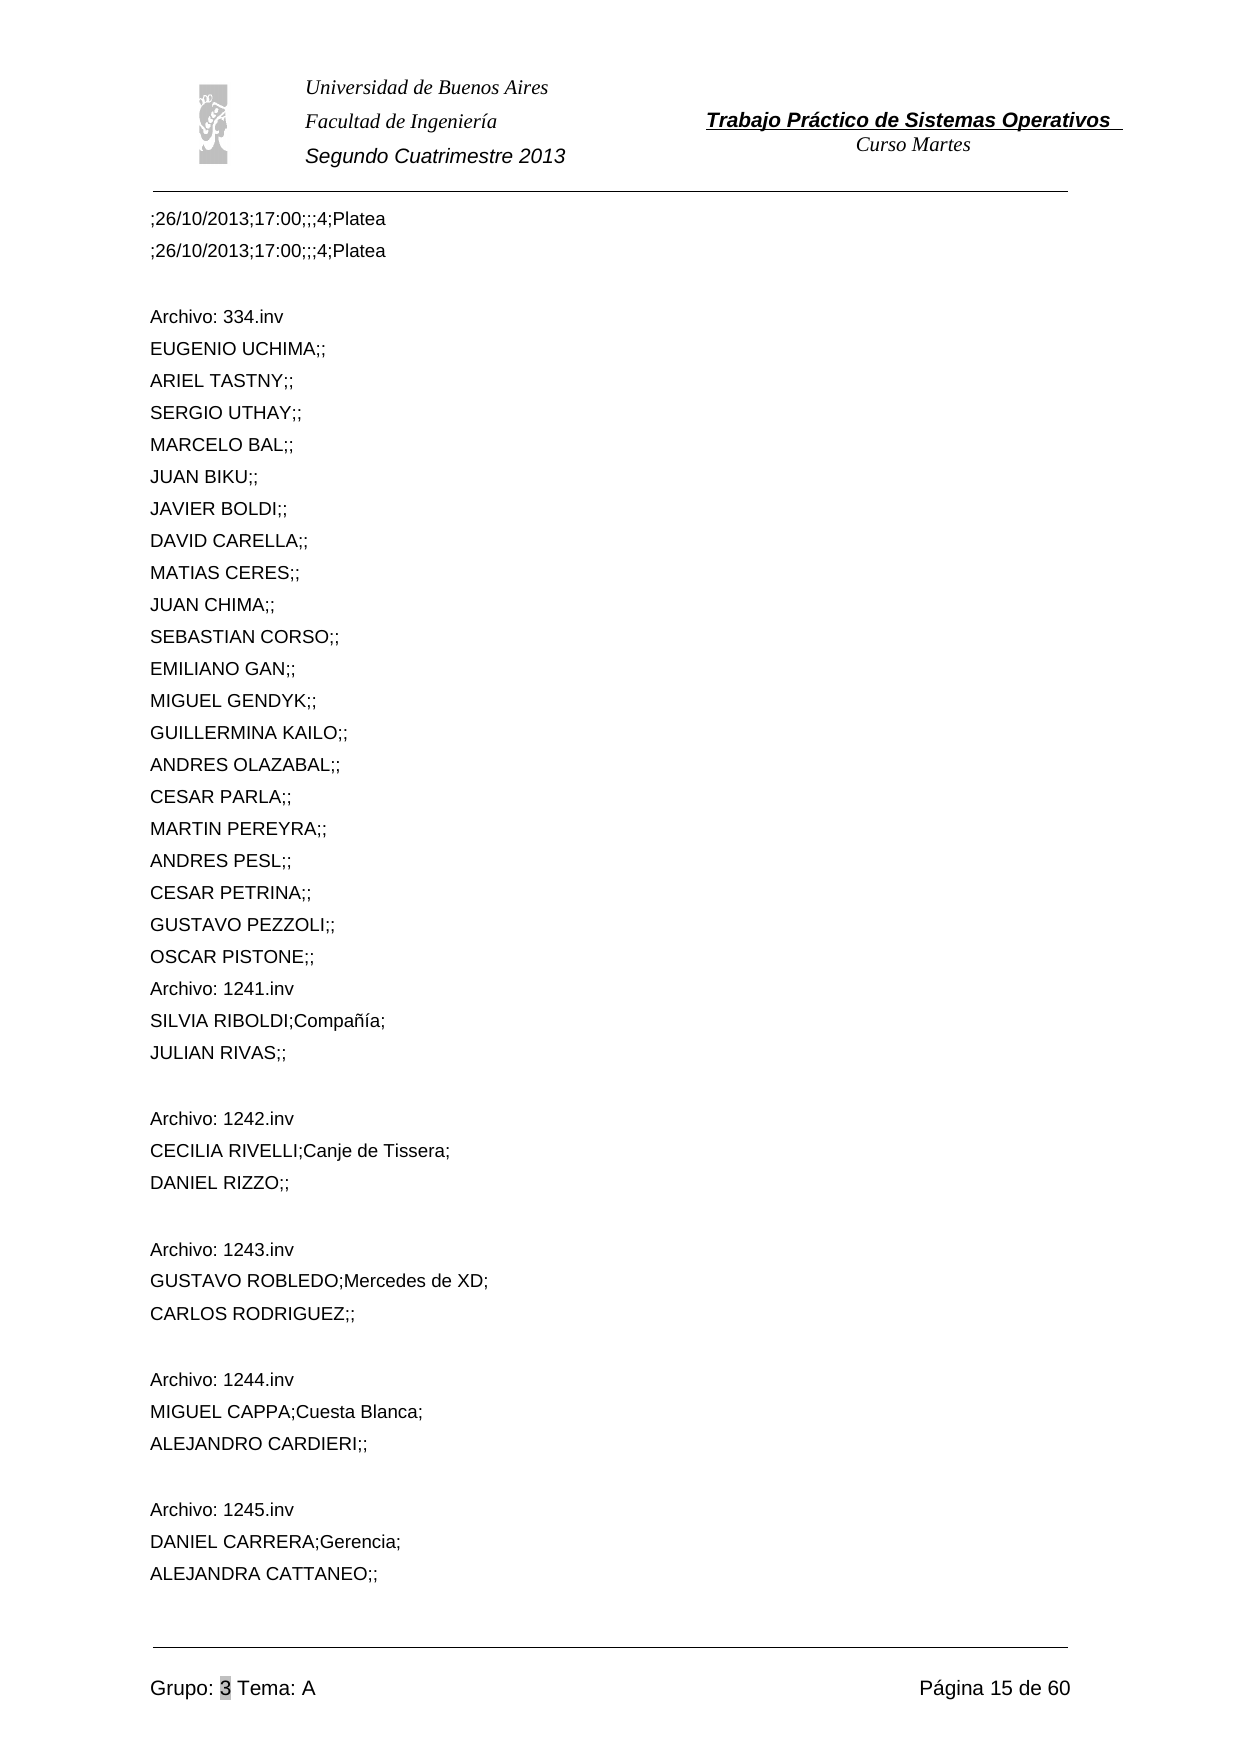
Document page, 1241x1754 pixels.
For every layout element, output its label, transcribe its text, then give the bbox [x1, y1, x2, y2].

text DAVID CARELLA;; [150, 530, 1090, 552]
text ;26/10/2013;17:00;;;4;Platea [150, 240, 1090, 261]
text JUAN BIKU;; [150, 466, 1090, 488]
text DANIEL RIZZO;; [150, 1172, 1090, 1193]
text ALEJANDRO CARDIERI;; [150, 1433, 1090, 1454]
text MIGUEL GENDYK;; [150, 690, 1090, 711]
text MARCELO BAL;; [150, 434, 1090, 456]
text GUSTAVO PEZZOLI;; [150, 914, 1090, 935]
text SILVIA RIBOLDI;Compañía; [150, 1010, 1090, 1031]
text EUGENIO UCHIMA;; [150, 338, 1090, 360]
picture [198, 82, 231, 166]
text GUSTAVO ROBLEDO;Mercedes de XD; [150, 1270, 1090, 1292]
text DANIEL CARRERA;Gerencia; [150, 1531, 1090, 1552]
text ANDRES OLAZABAL;; [150, 754, 1090, 775]
text MIGUEL CAPPA;Cuesta Blanca; [150, 1401, 1090, 1422]
text ARIEL TASTNY;; [150, 370, 1090, 392]
text JAVIER BOLDI;; [150, 498, 1090, 519]
text ALEJANDRA CATTANEO;; [150, 1563, 1090, 1584]
text CESAR PARLA;; [150, 786, 1090, 807]
text EMILIANO GAN;; [150, 658, 1090, 679]
text CECILIA RIVELLI;Canje de Tissera; [150, 1140, 1090, 1162]
text JULIAN RIVAS;; [150, 1042, 1090, 1063]
text Archivo: 1243.inv [150, 1238, 1090, 1260]
text ANDRES PESL;; [150, 850, 1090, 871]
text Archivo: 334.inv [150, 306, 1090, 328]
text JUAN CHIMA;; [150, 594, 1090, 616]
text Archivo: 1244.inv [150, 1369, 1090, 1390]
text MARTIN PEREYRA;; [150, 818, 1090, 839]
text Archivo: 1242.inv [150, 1108, 1090, 1129]
text Archivo: 1241.inv [150, 978, 1090, 999]
text SERGIO UTHAY;; [150, 402, 1090, 424]
text ;26/10/2013;17:00;;;4;Platea [150, 208, 1090, 229]
text OSCAR PISTONE;; [150, 946, 1090, 967]
text GUILLERMINA KAILO;; [150, 722, 1090, 743]
text CARLOS RODRIGUEZ;; [150, 1302, 1090, 1324]
text SEBASTIAN CORSO;; [150, 626, 1090, 647]
text Archivo: 1245.inv [150, 1499, 1090, 1521]
text CESAR PETRINA;; [150, 882, 1090, 903]
text MATIAS CERES;; [150, 562, 1090, 583]
